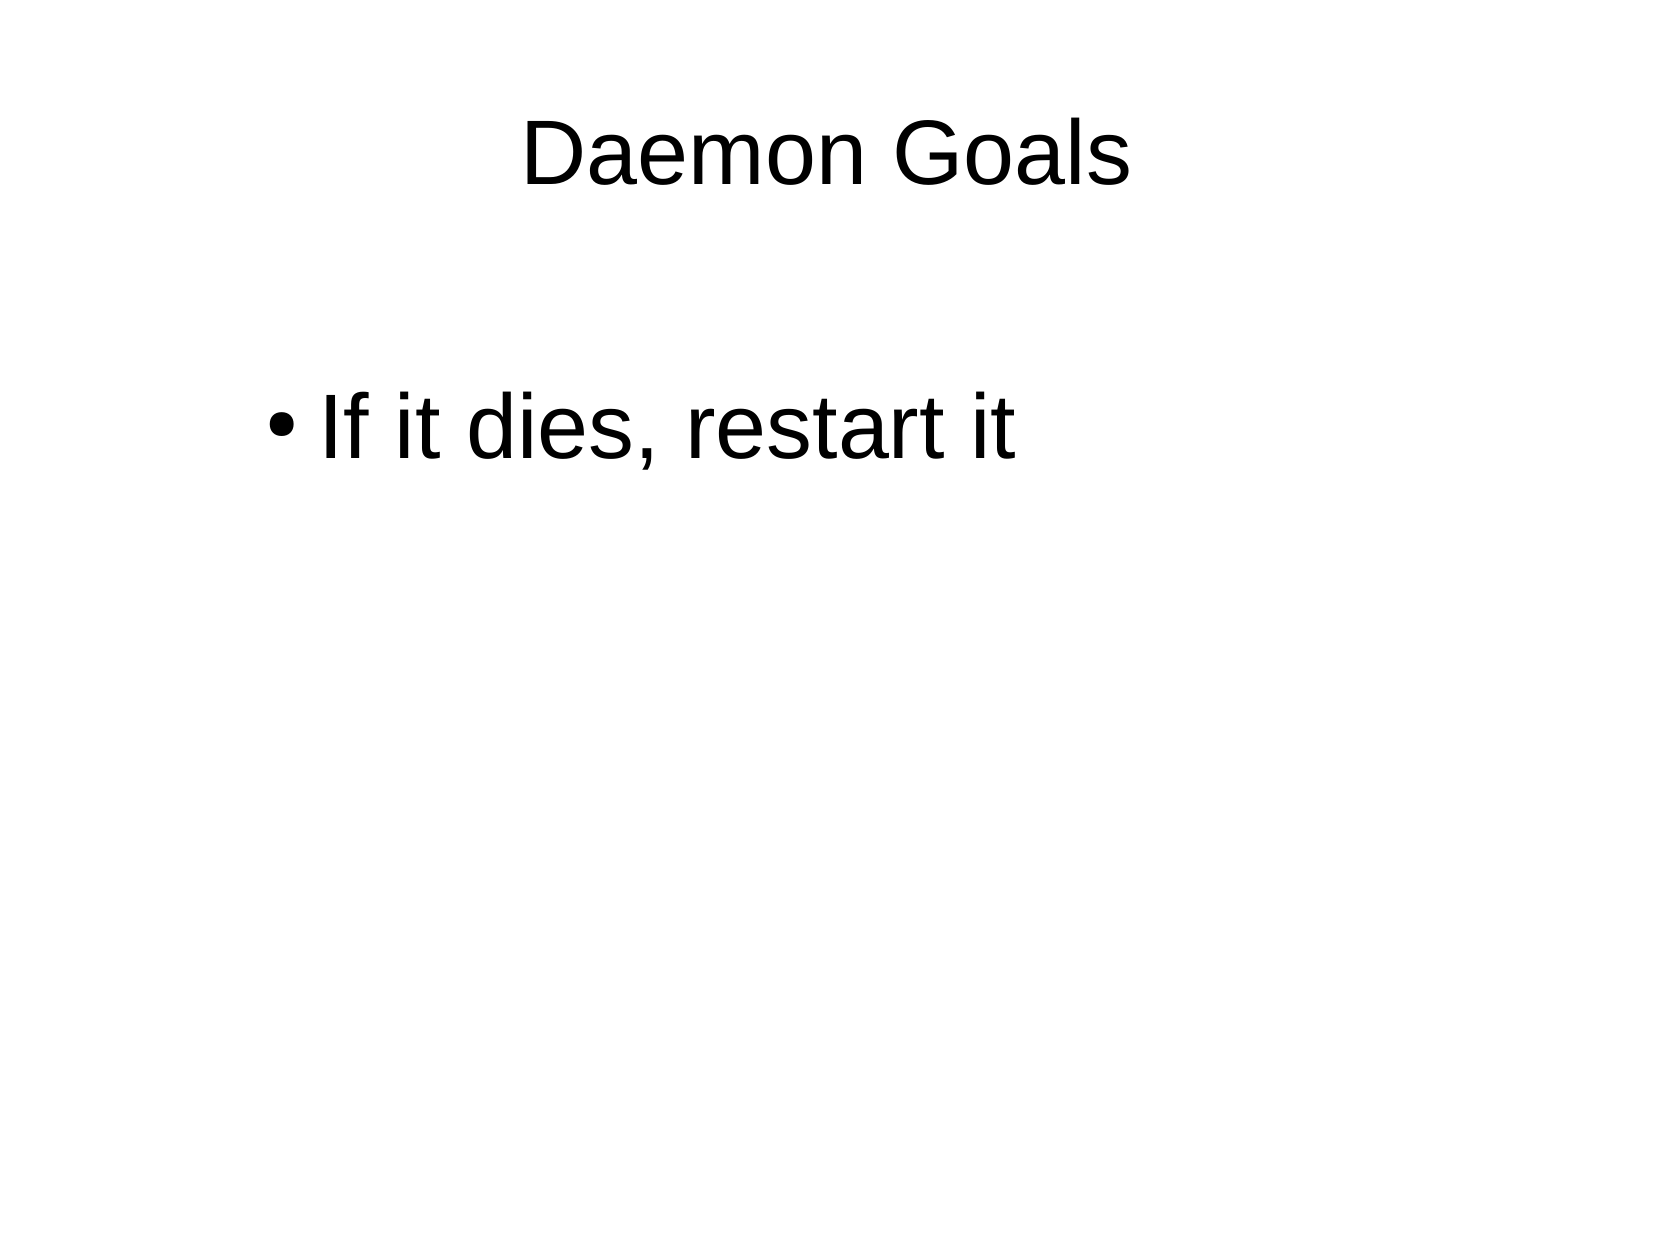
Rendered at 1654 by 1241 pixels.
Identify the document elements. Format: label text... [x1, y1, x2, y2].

list If it dies, restart it [247, 375, 1441, 871]
title Daemon Goals [82, 49, 1571, 257]
